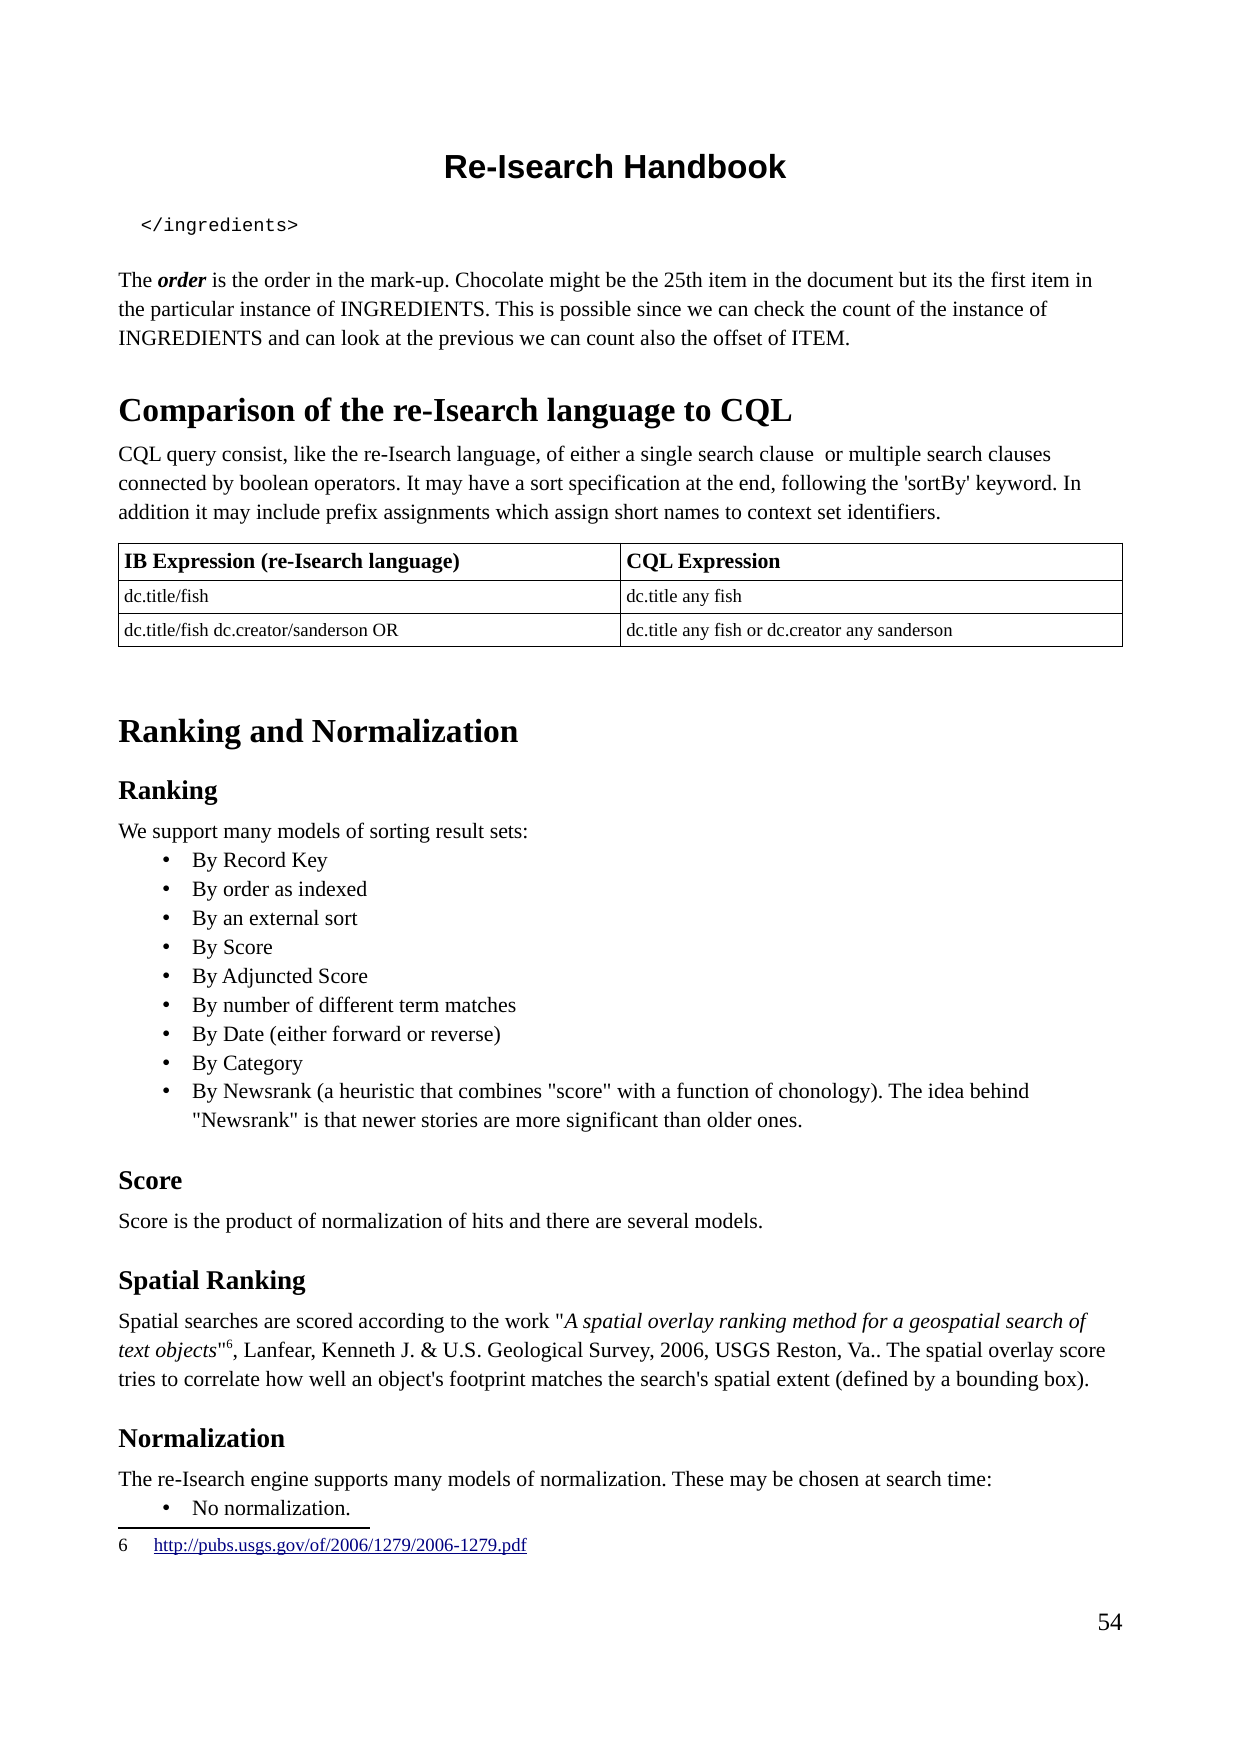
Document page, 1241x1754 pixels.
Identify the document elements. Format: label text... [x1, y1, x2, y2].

list By order as indexed [162, 876, 1122, 901]
list By Date (either forward or reverse) [162, 1021, 1122, 1046]
list No normalization. [162, 1495, 1122, 1520]
list By an external sort [162, 905, 1122, 930]
table_cell dc.title any fish [621, 581, 1122, 613]
list By Newsrank (a heuristic that combines "score" with a function of chonology). The idea behind "Newsrank" is that newer stories are more significant than older ones. [162, 1078, 1122, 1133]
subtitle Spatial Ranking [118, 1264, 1122, 1295]
subtitle Comparison of the re-Isearch language to CQL [118, 390, 1122, 428]
text Spatial searches are scored according to the work "A spatial overlay ranking method for a geospatial search of text objects", Lanfear, Kenneth J. & U.S. Geological Survey, 2006, USGS Reston, Va.. The spatial overlay score tries to correlate how well an object's footprint matches the search's spatial extent (defined by a bounding box). [118, 1308, 1122, 1391]
subtitle Score [118, 1164, 1122, 1195]
text The re-Isearch engine supports many models of normalization. These may be chosen at search time: [118, 1466, 1122, 1491]
list By number of different term matches [162, 992, 1122, 1017]
text We support many models of sorting result sets: [118, 818, 1122, 843]
subtitle Ranking [118, 774, 1122, 805]
text The order is the order in the mark-up. Chocolate might be the 25th item in the document but its the first item in the particular instance of INGREDIENTS. This is possible since we can check the count of the instance of INGREDIENTS and can look at the previous we can count also the offset of ITEM. [118, 267, 1122, 350]
text CQL query consist, like the re-Isearch language, of either a single search clause or multiple search clauses connected by boolean operators. It may have a sort specification at the end, following the 'sortBy' keyword. In addition it may include prefix assignments which assign short names to context set identifiers. [118, 441, 1122, 524]
table_cell dc.title any fish or dc.creator any sanderson [621, 614, 1122, 646]
subtitle Ranking and Normalization [118, 711, 1122, 749]
table_cell dc.title/fish [119, 581, 620, 613]
table_cell dc.title/fish dc.creator/sanderson OR [119, 614, 620, 646]
list By Category [162, 1049, 1122, 1075]
table_header IB Expression (re-Isearch language) [119, 544, 620, 579]
text Score is the product of normalization of hits and there are several models. [118, 1208, 1122, 1233]
text </ingredients> [118, 216, 1122, 237]
table_header CQL Expression [621, 544, 1122, 579]
list By Adjuncted Score [162, 963, 1122, 988]
subtitle Normalization [118, 1422, 1122, 1453]
list By Score [162, 934, 1122, 959]
list By Record Key [162, 847, 1122, 872]
text http://pubs.usgs.gov/of/2006/1279/2006-1279.pdf [118, 1534, 1122, 1556]
